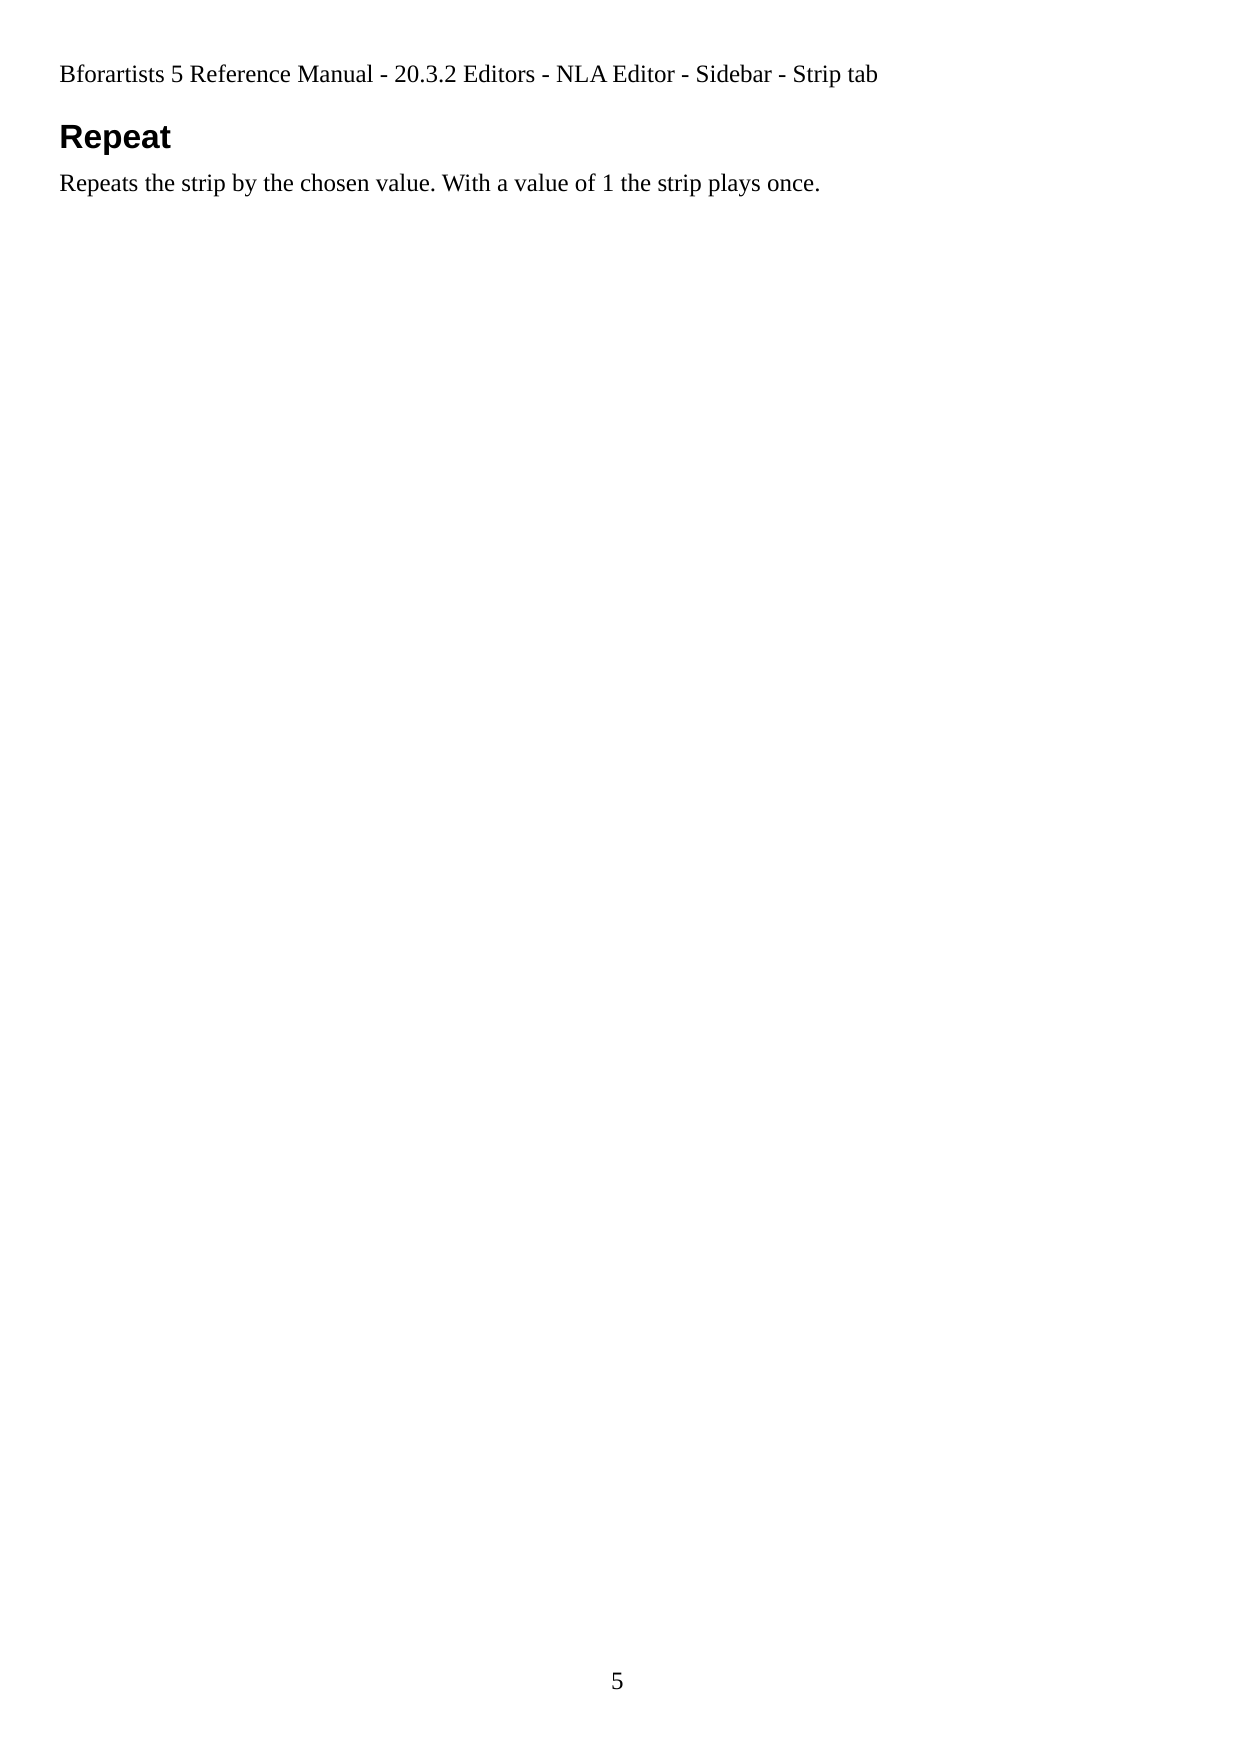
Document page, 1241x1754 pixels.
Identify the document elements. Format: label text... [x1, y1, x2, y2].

subtitle Repeat [59, 117, 1181, 156]
text Repeats the strip by the chosen value. With a value of 1 the strip plays once. [59, 168, 1181, 197]
